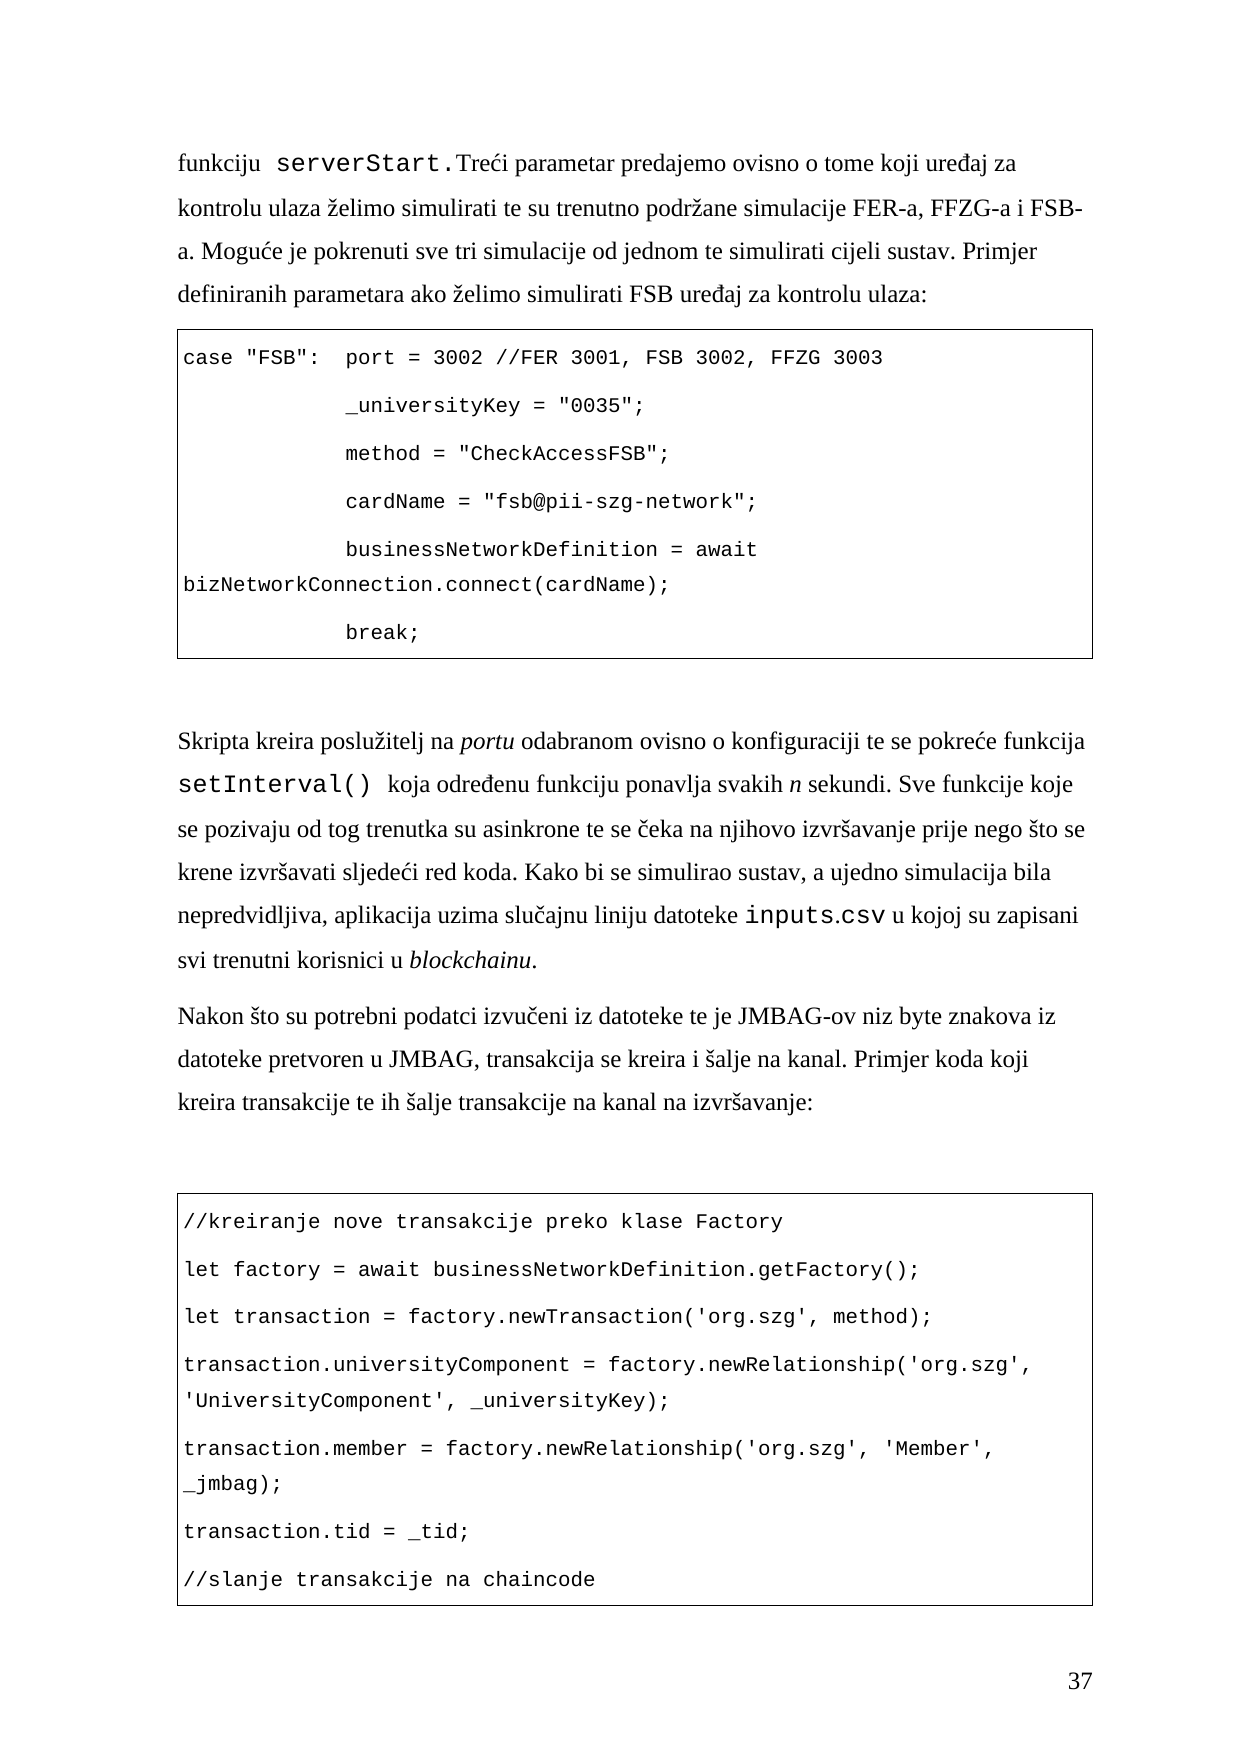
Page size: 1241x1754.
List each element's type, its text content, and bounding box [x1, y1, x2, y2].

text Skripta kreira poslužitelj na portu odabranom ovisno o konfiguraciji te se pokreće funkcija setInterval() koja određenu funkciju ponavlja svakih n sekundi. Sve funkcije koje se pozivaju od tog trenutka su asinkrone te se čeka na njihovo izvršavanje prije nego što se krene izvršavati sljedeći red koda. Kako bi se simulirao sustav, a ujedno simulacija bila nepredvidljiva, aplikacija uzima slučajnu liniju datoteke inputs.csv u kojoj su zapisani svi trenutni korisnici u blockchainu. [177, 726, 1092, 974]
table_header case "FSB": port = 3002 //FER 3001, FSB 3002, FFZG 3003 _universityKey = "0035"; method = "CheckAccessFSB"; cardName = "fsb@pii-szg-network"; businessNetworkDefinition = await bizNetworkConnection.connect(cardName); break; [178, 330, 1092, 657]
text funkciju serverStart.Treći parametar predajemo ovisno o tome koji uređaj za kontrolu ulaza želimo simulirati te su trenutno podržane simulacije FER-a, FFZG-a i FSB-a. Moguće je pokrenuti sve tri simulacije od jednom te simulirati cijeli sustav. Primjer definiranih parametara ako želimo simulirati FSB uređaj za kontrolu ulaza: [177, 148, 1092, 308]
text Nakon što su potrebni podatci izvučeni iz datoteke te je JMBAG-ov niz byte znakova iz datoteke pretvoren u JMBAG, transakcija se kreira i šalje na kanal. Primjer koda koji kreira transakcije te ih šalje transakcije na kanal na izvršavanje: [177, 1001, 1092, 1116]
table_header //kreiranje nove transakcije preko klase Factory let factory = await businessNetworkDefinition.getFactory(); let transaction = factory.newTransaction('org.szg', method); transaction.universityComponent = factory.newRelationship('org.szg', 'UniversityComponent', _universityKey); transaction.member = factory.newRelationship('org.szg', 'Member', _jmbag); transaction.tid = _tid; //slanje transakcije na chaincode [178, 1194, 1092, 1605]
